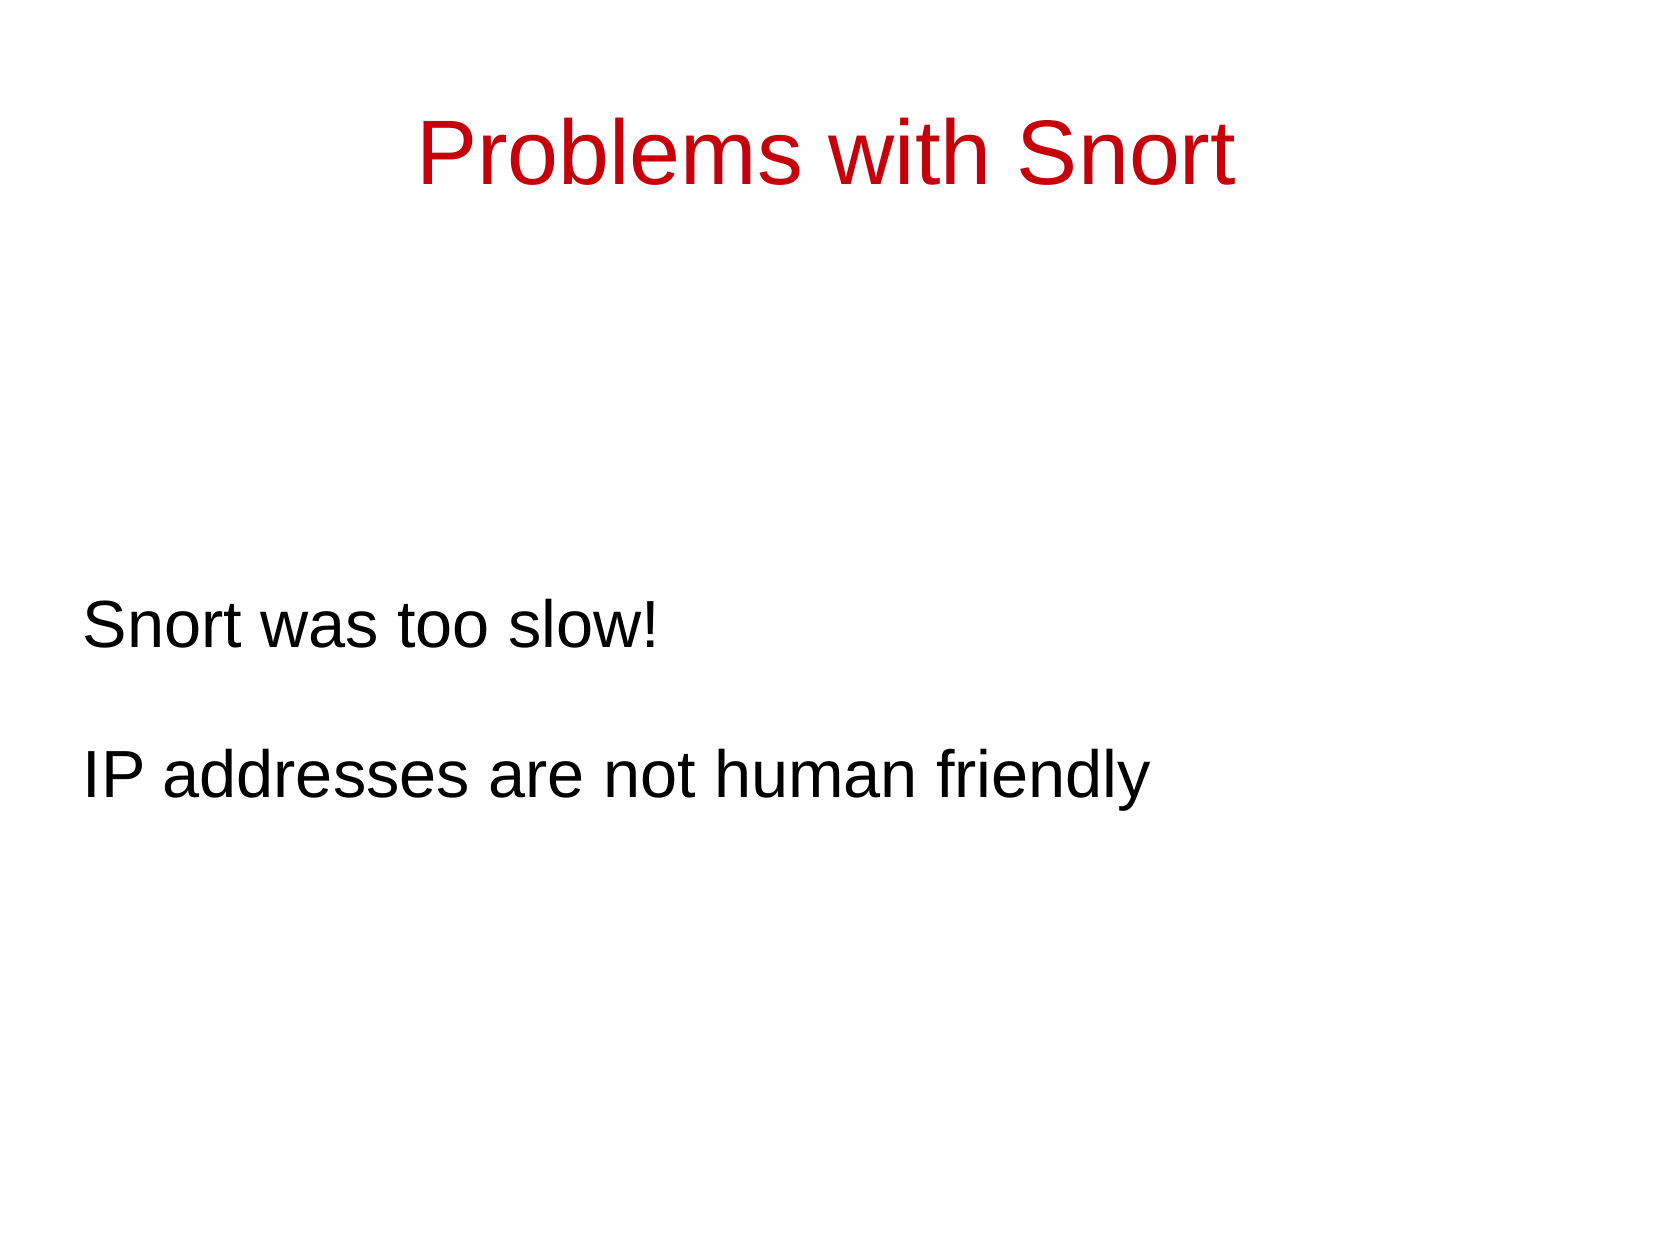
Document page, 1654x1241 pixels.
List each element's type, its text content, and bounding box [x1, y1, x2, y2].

title Problems with Snort [82, 49, 1571, 257]
subtitle Snort was too slow! IP addresses are not human friendly [82, 290, 1571, 1109]
